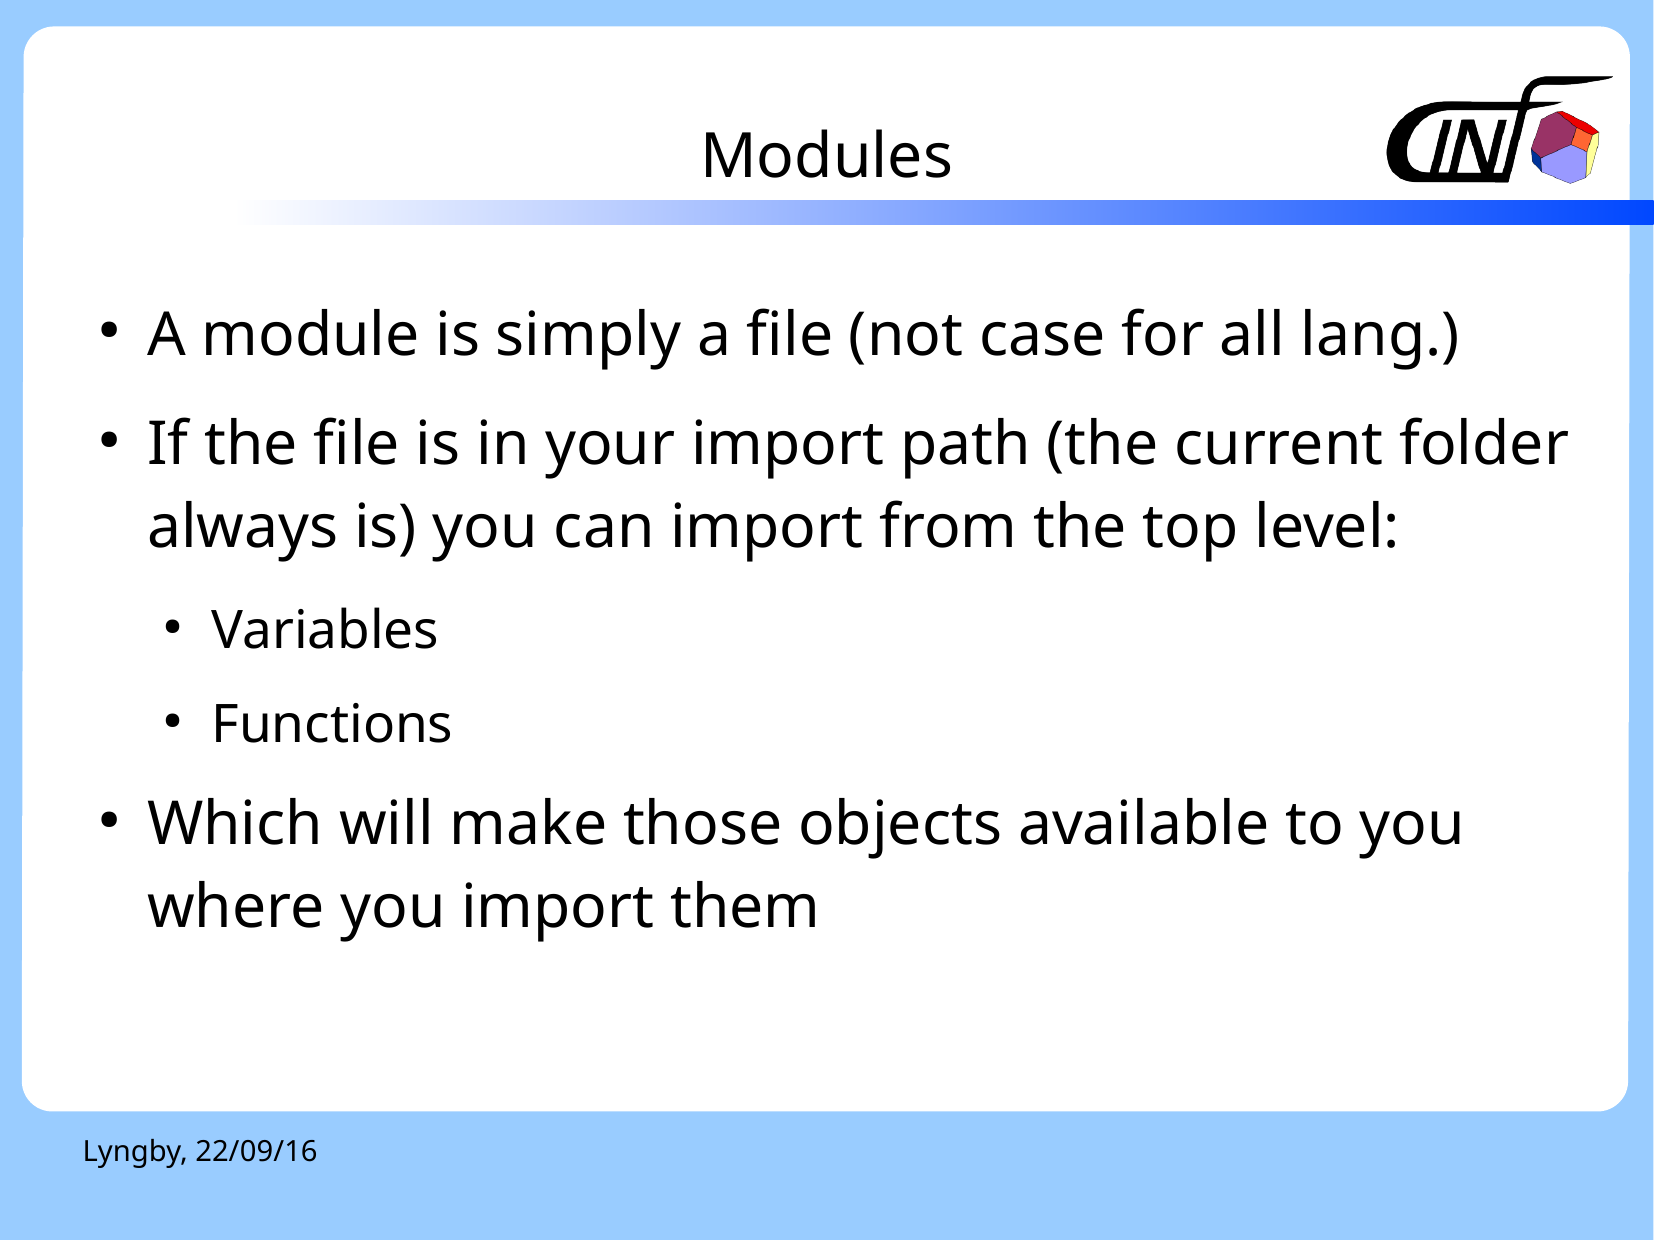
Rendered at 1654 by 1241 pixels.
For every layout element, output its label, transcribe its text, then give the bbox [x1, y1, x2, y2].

title Modules [82, 49, 1571, 257]
picture [1571, 76, 1613, 184]
list A module is simply a file (not case for all lang.) If the file is in your import path (the current folder always is) you can import from the top level: Variables Functions Which will make those objects available to you where you import them [82, 290, 1571, 1010]
